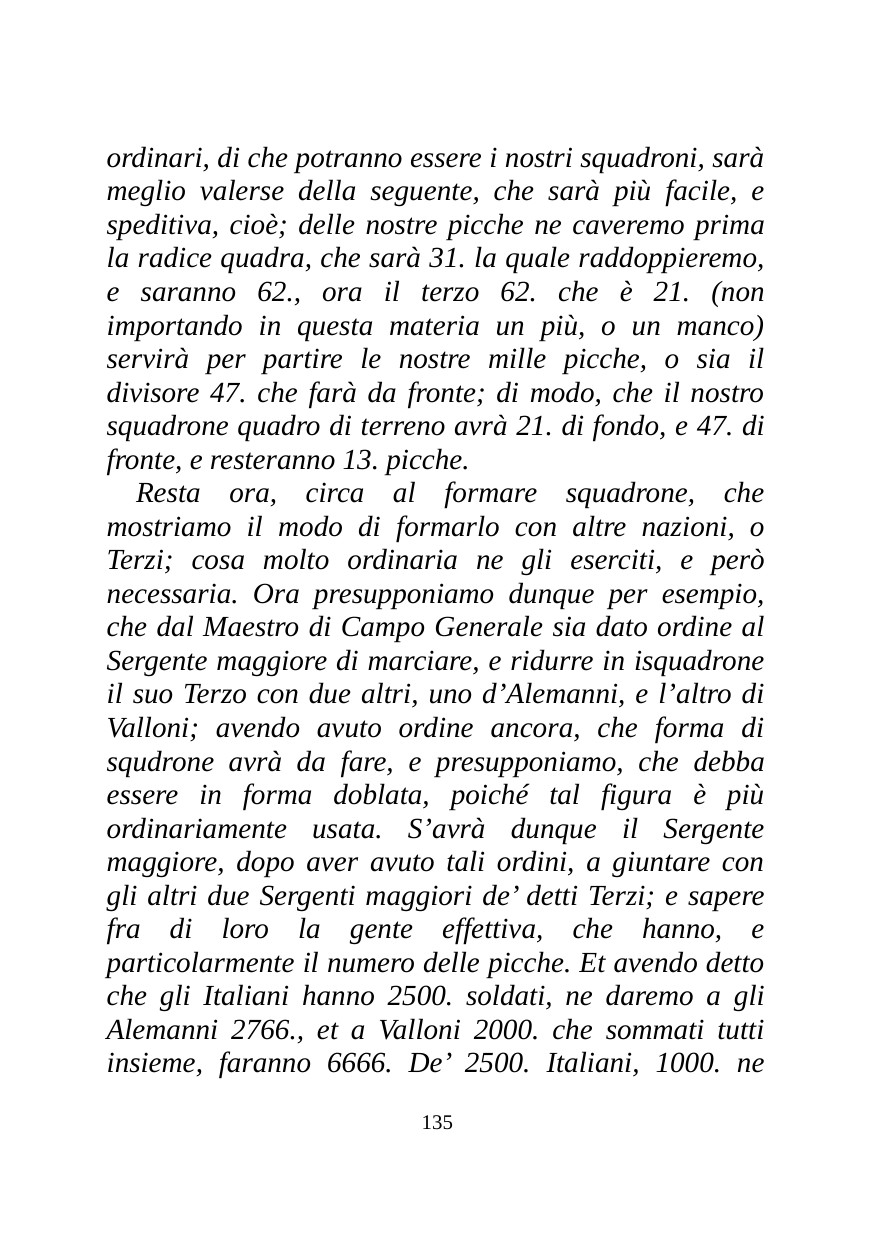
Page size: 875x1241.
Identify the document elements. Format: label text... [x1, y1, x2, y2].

text Resta ora, circa al formare squadrone, che mostriamo il modo di formarlo con altre nazioni, o Terzi; cosa molto ordinaria ne gli eserciti, e però necessaria. Ora presupponiamo dunque per esempio, che dal Maestro di Campo Generale sia dato ordine al Sergente maggiore di marciare, e ridurre in isquadrone il suo Terzo con due altri, uno d’Alemanni, e l’altro di Valloni; avendo avuto ordine ancora, che forma di squdrone avrà da fare, e presupponiamo, che debba essere in forma doblata, poiché tal figura è più ordinariamente usata. S’avrà dunque il Sergente maggiore, dopo aver avuto tali ordini, a giuntare con gli altri due Sergenti maggiori de’ detti Terzi; e sapere fra di loro la gente effettiva, che hanno, e particolarmente il numero delle picche. Et avendo detto che gli Italiani hanno 2500. soldati, ne daremo a gli Alemanni 2766., et a Valloni 2000. che sommati tutti insieme, faranno 6666. De’ 2500. Italiani, 1000. ne [106, 475, 768, 1079]
text ordinari, di che potranno essere i nostri squadroni, sarà meglio valerse della seguente, che sarà più facile, e speditiva, cioè; delle nostre picche ne caveremo prima la radice quadra, che sarà 31. la quale raddoppieremo, e saranno 62., ora il terzo 62. che è 21. (non importando in questa materia un più, o un manco) servirà per partire le nostre mille picche, o sia il divisore 47. che farà da fronte; di modo, che il nostro squadrone quadro di terreno avrà 21. di fondo, e 47. di fronte, e resteranno 13. picche. [106, 140, 768, 475]
